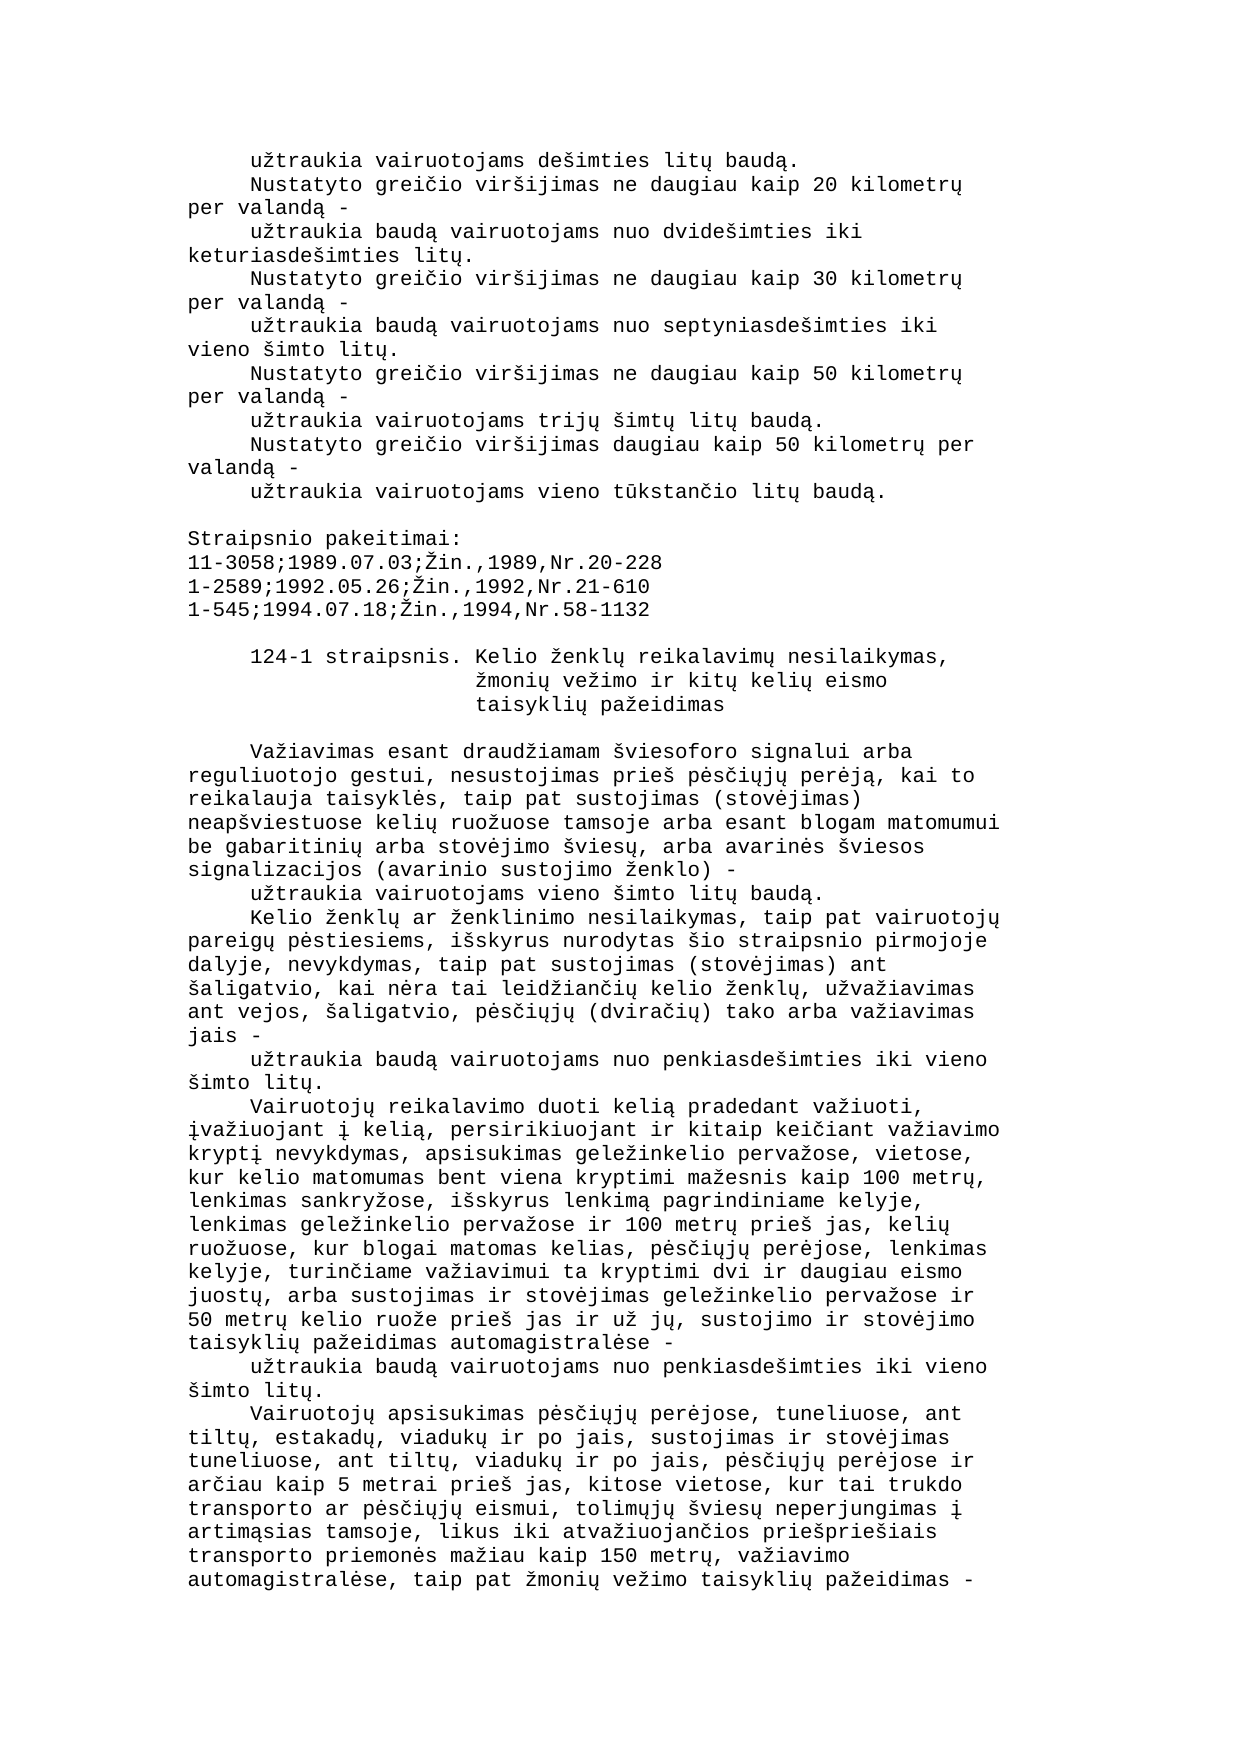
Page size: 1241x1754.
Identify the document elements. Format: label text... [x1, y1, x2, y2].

text 50 metrų kelio ruože prieš jas ir už jų, sustojimo ir stovėjimo [187, 1309, 1053, 1332]
text jais - [187, 1025, 1053, 1048]
text užtraukia vairuotojams vieno tūkstančio litų baudą. [187, 481, 1053, 505]
text 1-545;1994.07.18;Žin.,1994,Nr.58-1132 [187, 599, 1053, 623]
text kur kelio matomumas bent viena kryptimi mažesnis kaip 100 metrų, [187, 1167, 1053, 1190]
text per valandą - [187, 386, 1053, 410]
text 11-3058;1989.07.03;Žin.,1989,Nr.20-228 [187, 552, 1053, 576]
text užtraukia baudą vairuotojams nuo dvidešimties iki [187, 221, 1053, 244]
text užtraukia baudą vairuotojams nuo penkiasdešimties iki vieno [187, 1048, 1053, 1072]
text Vairuotojų reikalavimo duoti kelią pradedant važiuoti, [187, 1096, 1053, 1119]
text transporto priemonės mažiau kaip 150 metrų, važiavimo [187, 1545, 1053, 1569]
text užtraukia vairuotojams vieno šimto litų baudą. [187, 883, 1053, 907]
text įvažiuojant į kelią, persirikiuojant ir kitaip keičiant važiavimo [187, 1119, 1053, 1143]
text lenkimas geležinkelio pervažose ir 100 metrų prieš jas, kelių [187, 1214, 1053, 1238]
text tuneliuose, ant tiltų, viadukų ir po jais, pėsčiųjų perėjose ir [187, 1451, 1053, 1474]
text artimąsias tamsoje, likus iki atvažiuojančios priešpriešiais [187, 1521, 1053, 1545]
text Nustatyto greičio viršijimas ne daugiau kaip 50 kilometrų [187, 363, 1053, 386]
text dalyje, nevykdymas, taip pat sustojimas (stovėjimas) ant [187, 954, 1053, 978]
text ruožuose, kur blogai matomas kelias, pėsčiųjų perėjose, lenkimas [187, 1238, 1053, 1261]
text Kelio ženklų ar ženklinimo nesilaikymas, taip pat vairuotojų [187, 907, 1053, 930]
text juostų, arba sustojimas ir stovėjimas geležinkelio pervažose ir [187, 1285, 1053, 1309]
text reguliuotojo gestui, nesustojimas prieš pėsčiųjų perėją, kai to [187, 765, 1053, 788]
text šaligatvio, kai nėra tai leidžiančių kelio ženklų, užvažiavimas [187, 978, 1053, 1001]
text šimto litų. [187, 1072, 1053, 1096]
text 1-2589;1992.05.26;Žin.,1992,Nr.21-610 [187, 576, 1053, 599]
text užtraukia vairuotojams trijų šimtų litų baudą. [187, 410, 1053, 434]
text neapšviestuose kelių ruožuose tamsoje arba esant blogam matomumui [187, 812, 1053, 836]
text Nustatyto greičio viršijimas ne daugiau kaip 20 kilometrų [187, 174, 1053, 197]
text vieno šimto litų. [187, 339, 1053, 363]
text arčiau kaip 5 metrai prieš jas, kitose vietose, kur tai trukdo [187, 1474, 1053, 1498]
text užtraukia vairuotojams dešimties litų baudą. [187, 150, 1053, 174]
text keturiasdešimties litų. [187, 244, 1053, 268]
text Nustatyto greičio viršijimas daugiau kaip 50 kilometrų per [187, 434, 1053, 457]
text be gabaritinių arba stovėjimo šviesų, arba avarinės šviesos [187, 836, 1053, 859]
text Nustatyto greičio viršijimas ne daugiau kaip 30 kilometrų [187, 268, 1053, 292]
text automagistralėse, taip pat žmonių vežimo taisyklių pažeidimas - [187, 1569, 1053, 1592]
text užtraukia baudą vairuotojams nuo septyniasdešimties iki [187, 316, 1053, 339]
text ant vejos, šaligatvio, pėsčiųjų (dviračių) tako arba važiavimas [187, 1001, 1053, 1025]
text pareigų pėstiesiems, išskyrus nurodytas šio straipsnio pirmojoje [187, 930, 1053, 954]
text lenkimas sankryžose, išskyrus lenkimą pagrindiniame kelyje, [187, 1190, 1053, 1214]
text tiltų, estakadų, viadukų ir po jais, sustojimas ir stovėjimas [187, 1427, 1053, 1451]
text žmonių vežimo ir kitų kelių eismo [187, 670, 1053, 694]
text Vairuotojų apsisukimas pėsčiųjų perėjose, tuneliuose, ant [187, 1403, 1053, 1427]
text šimto litų. [187, 1379, 1053, 1403]
text transporto ar pėsčiųjų eismui, tolimųjų šviesų neperjungimas į [187, 1498, 1053, 1521]
text valandą - [187, 457, 1053, 481]
text kryptį nevykdymas, apsisukimas geležinkelio pervažose, vietose, [187, 1143, 1053, 1167]
text signalizacijos (avarinio sustojimo ženklo) - [187, 859, 1053, 883]
text 124-1 straipsnis. Kelio ženklų reikalavimų nesilaikymas, [187, 647, 1053, 670]
text per valandą - [187, 292, 1053, 316]
text Važiavimas esant draudžiamam šviesoforo signalui arba [187, 741, 1053, 765]
text Straipsnio pakeitimai: [187, 528, 1053, 552]
text reikalauja taisyklės, taip pat sustojimas (stovėjimas) [187, 788, 1053, 812]
text užtraukia baudą vairuotojams nuo penkiasdešimties iki vieno [187, 1356, 1053, 1379]
text taisyklių pažeidimas [187, 694, 1053, 717]
text per valandą - [187, 197, 1053, 221]
text taisyklių pažeidimas automagistralėse - [187, 1332, 1053, 1356]
text kelyje, turinčiame važiavimui ta kryptimi dvi ir daugiau eismo [187, 1261, 1053, 1285]
